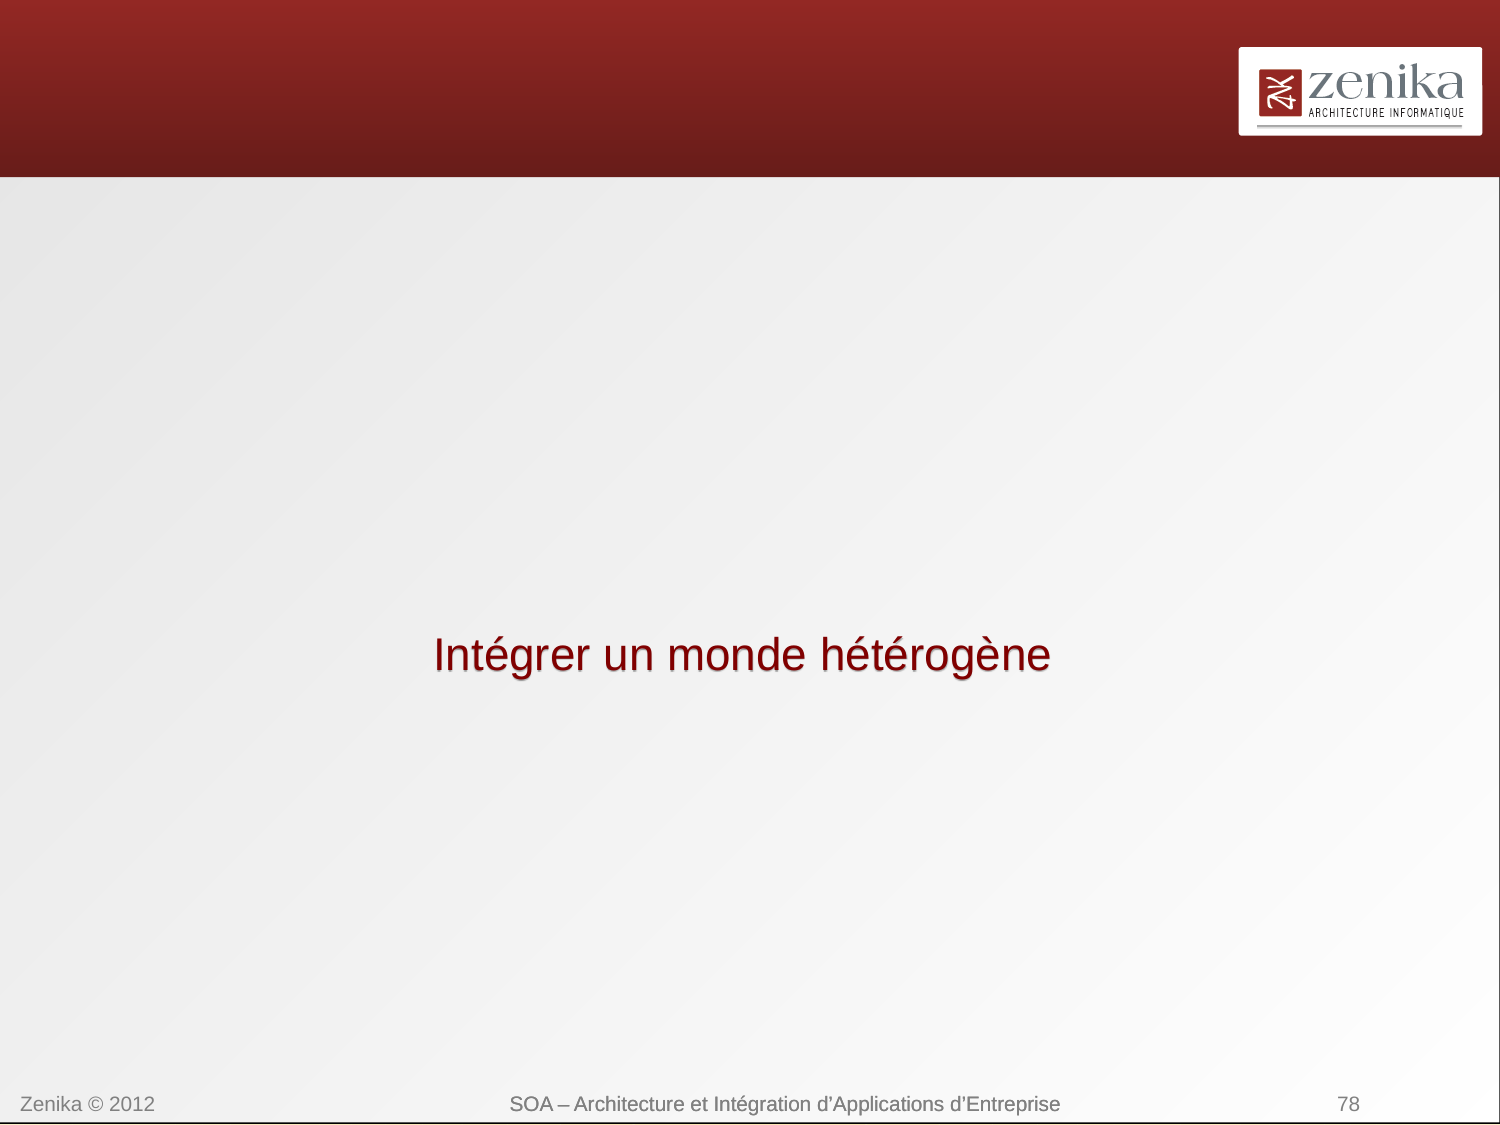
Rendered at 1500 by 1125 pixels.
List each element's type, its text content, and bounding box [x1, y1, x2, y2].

list Intégrer un monde hétérogène [50, 597, 1435, 705]
text_box SOA – Architecture et Intégration d’Applications d’Entreprise [443, 1084, 1128, 1106]
